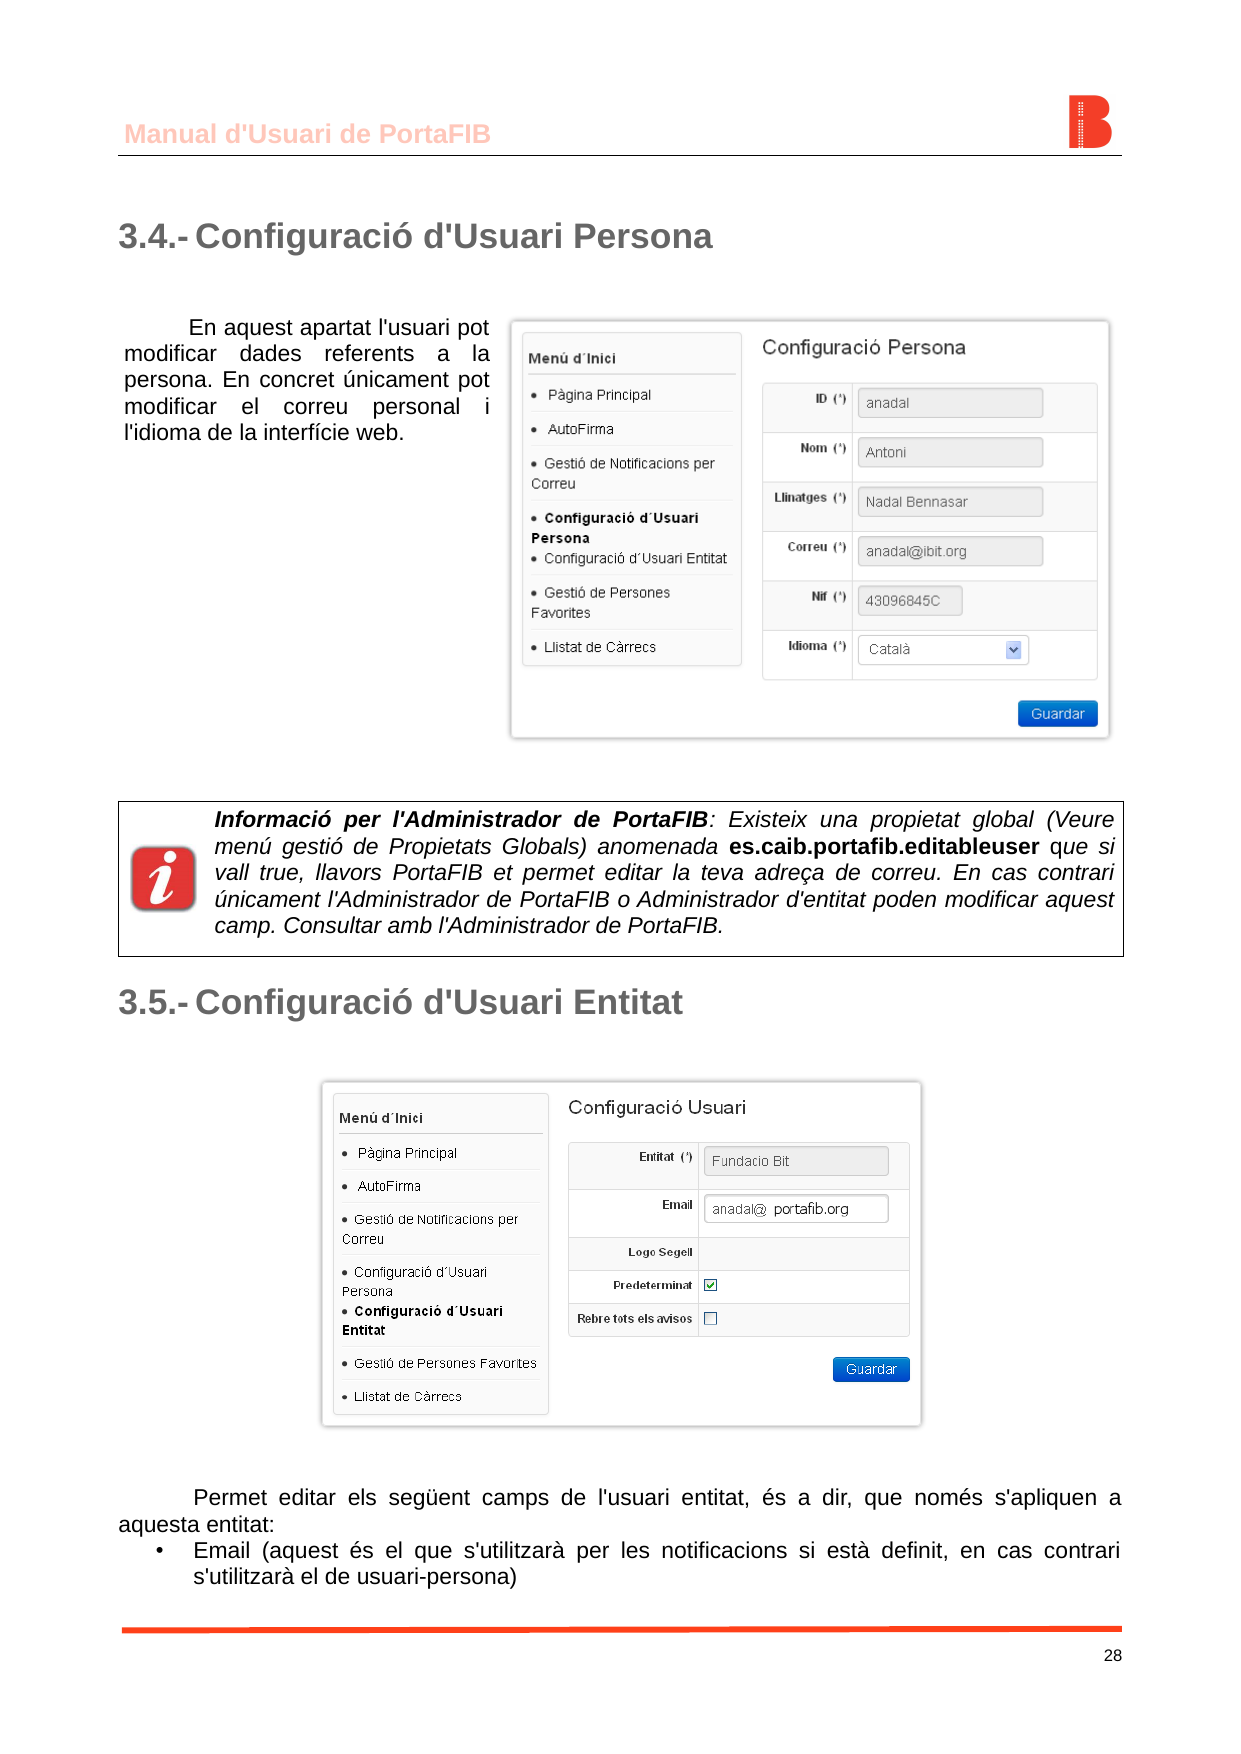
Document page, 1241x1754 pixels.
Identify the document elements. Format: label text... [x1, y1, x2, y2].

subtitle Configuració d'Usuari Entitat [118, 982, 1122, 1022]
table_header [119, 802, 209, 956]
subtitle Configuració d'Usuari Persona [118, 216, 1122, 256]
picture [129, 844, 198, 913]
table_header [496, 314, 1122, 762]
text Permet editar els següent camps de l'usuari entitat, és a dir, que només s'apliquen a aquesta entitat: [118, 1484, 1122, 1537]
table_header En aquest apartat l'usuari pot modificar dades referents a la persona. En concret únicament pot modificar el correu personal i l'idioma de la interfície web. [118, 308, 496, 762]
table_header [496, 308, 1122, 313]
table_header Informació per l'Administrador de PortaFIB: Existeix una propietat global (Veure menú gestió de Propietats Globals) anomenada es.caib.portafib.editableuser que si vall true, llavors PortaFIB et permet editar la teva adreça de correu. En cas contrari únicament l'Administrador de PortaFIB o Administrador d'entitat poden modificar aquest camp. Consultar amb l'Administrador de PortaFIB. [209, 802, 1123, 956]
picture [1063, 94, 1117, 150]
picture [501, 313, 1117, 752]
list Email (aquest és el que s'utilitzarà per les notificacions si està definit, en cas contrari s'utilitzarà el de usuari-persona) [156, 1537, 1122, 1589]
picture [313, 1073, 927, 1433]
